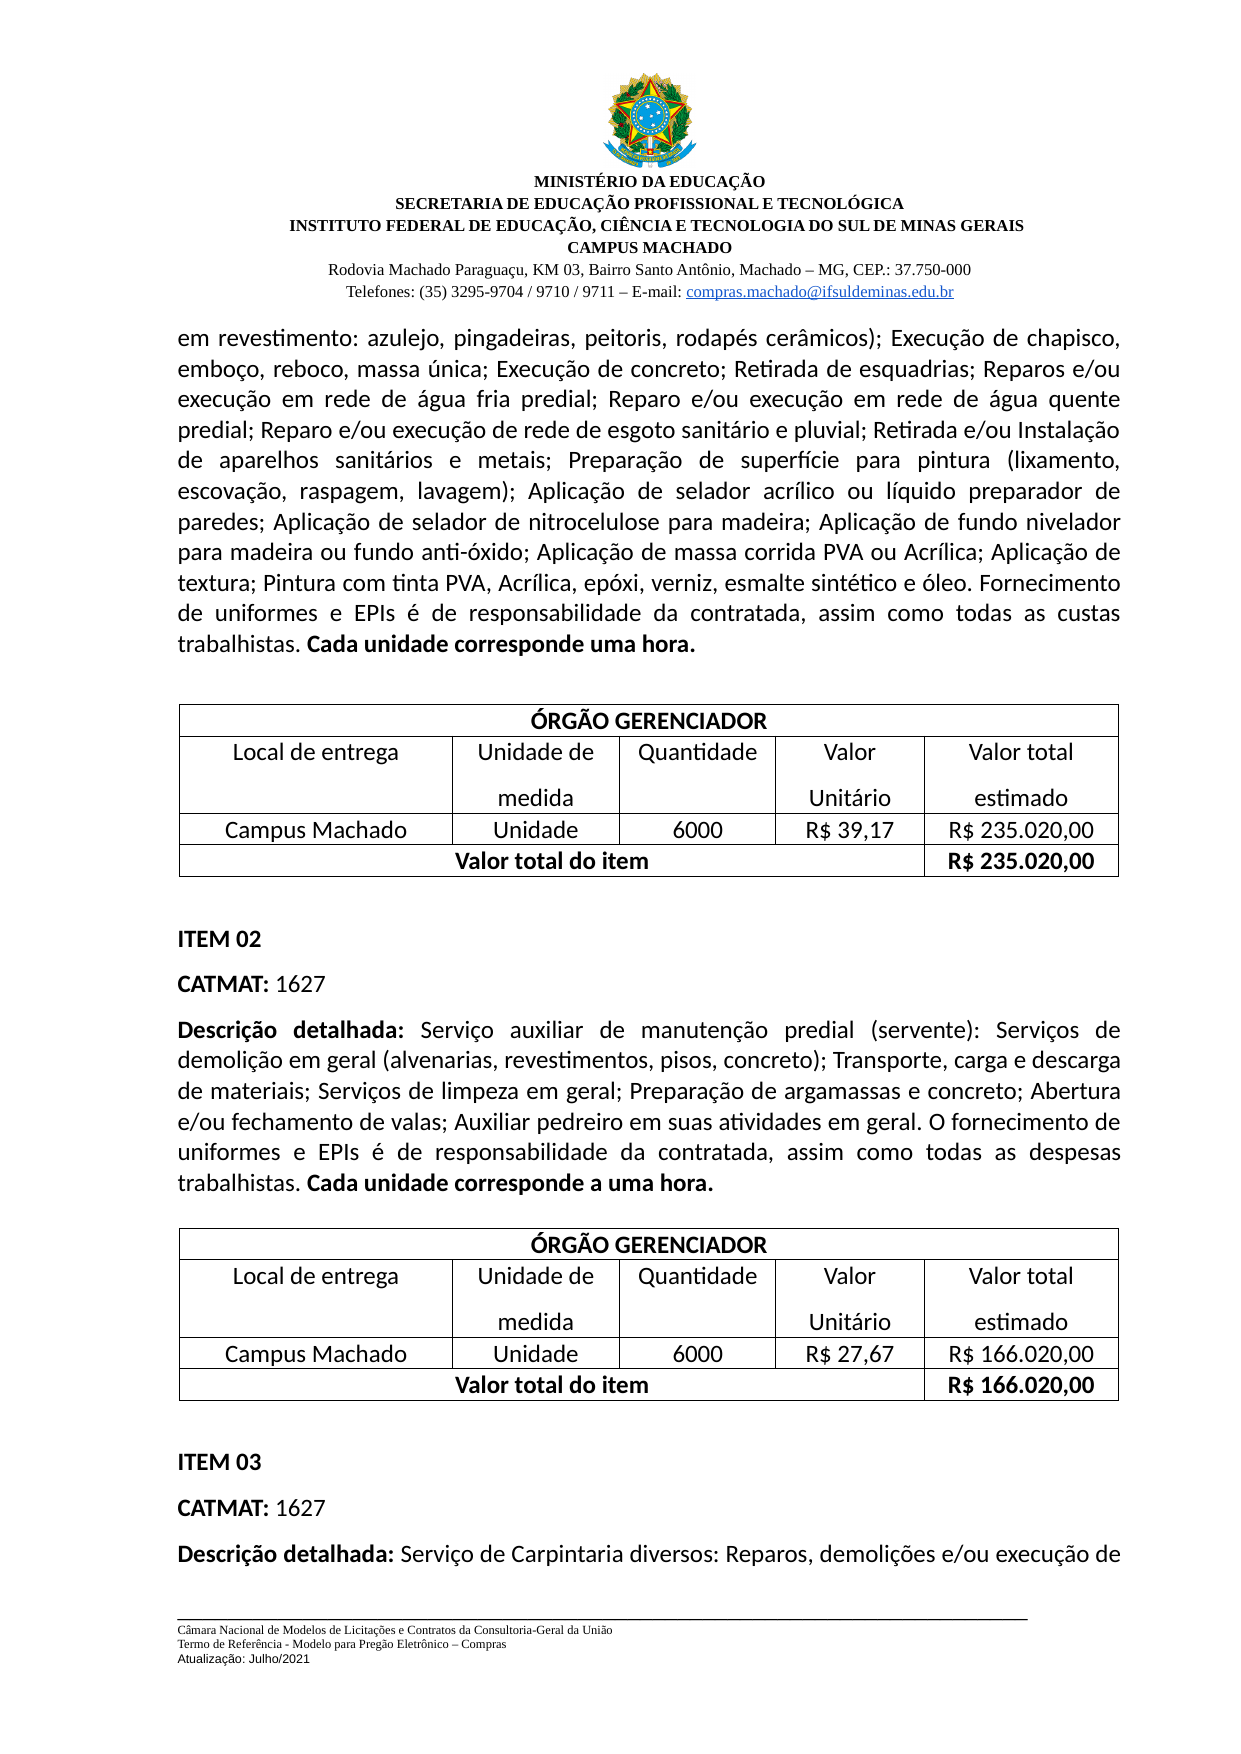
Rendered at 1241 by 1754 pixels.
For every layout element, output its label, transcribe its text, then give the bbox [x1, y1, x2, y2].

text CATMAT: 1627 [177, 1492, 1122, 1523]
table_cell Valor total do item [180, 845, 924, 876]
table_cell Quantidade [620, 737, 775, 813]
picture [669, 149, 680, 155]
table_cell Valor total estimado [925, 737, 1118, 813]
picture [643, 163, 658, 168]
table_cell Unidade [453, 814, 619, 844]
table_cell Valor Unitário [776, 1260, 924, 1337]
table_cell Unidade [453, 1338, 619, 1368]
table_header ÓRGÃO GERENCIADOR [180, 1229, 1118, 1259]
table_cell Valor total do item [180, 1369, 924, 1400]
table_cell R$ 166.020,00 [925, 1338, 1118, 1368]
table_cell Valor total estimado [925, 1260, 1118, 1337]
text em revestimento: azulejo, pingadeiras, peitoris, rodapés cerâmicos); Execução de chapisco, emboço, reboco, massa única; Execução de concreto; Retirada de esquadrias; Reparos e/ou execução em rede de água fria predial; Reparo e/ou execução em rede de água quente predial; Reparo e/ou execução de rede de esgoto sanitário e pluvial; Retirada e/ou Instalação de aparelhos sanitários e metais; Preparação de superfície para pintura (lixamento, escovação, raspagem, lavagem); Aplicação de selador acrílico ou líquido preparador de paredes; Aplicação de selador de nitrocelulose para madeira; Aplicação de fundo nivelador para madeira ou fundo anti-óxido; Aplicação de massa corrida PVA ou Acrílica; Aplicação de textura; Pintura com tinta PVA, Acrílica, epóxi, verniz, esmalte sintético e óleo. Fornecimento de uniformes e EPIs é de responsabilidade da contratada, assim como todas as custas trabalhistas. Cada unidade corresponde uma hora. [177, 322, 1122, 658]
table_header ÓRGÃO GERENCIADOR [180, 705, 1118, 736]
table_cell R$ 27,67 [776, 1338, 924, 1368]
table_cell R$ 166.020,00 [925, 1369, 1118, 1400]
table_cell Unidade de medida [453, 1260, 619, 1337]
text ITEM 03 [177, 1447, 1122, 1477]
table_cell R$ 235.020,00 [925, 814, 1118, 844]
table_cell Local de entrega [180, 1260, 452, 1337]
table_cell Quantidade [620, 1260, 775, 1337]
table_cell Campus Machado [180, 814, 452, 844]
table_cell Unidade de medida [453, 737, 619, 813]
picture [603, 73, 697, 168]
text Descrição detalhada: Serviço auxiliar de manutenção predial (servente): Serviços de demolição em geral (alvenarias, revestimentos, pisos, concreto); Transporte, carga e descarga de materiais; Serviços de limpeza em geral; Preparação de argamassas e concreto; Abertura e/ou fechamento de valas; Auxiliar pedreiro em suas atividades em geral. O fornecimento de uniformes e EPIs é de responsabilidade da contratada, assim como todas as despesas trabalhistas. Cada unidade corresponde a uma hora. [177, 1014, 1122, 1197]
table_cell Campus Machado [180, 1338, 452, 1368]
table_cell 6000 [620, 814, 775, 844]
table_cell R$ 235.020,00 [925, 845, 1118, 876]
text ITEM 02 [177, 923, 1122, 953]
text CATMAT: 1627 [177, 968, 1122, 999]
table_cell R$ 39,17 [776, 814, 924, 844]
table_cell Local de entrega [180, 737, 452, 813]
table_cell 6000 [620, 1338, 775, 1368]
table_cell Valor Unitário [776, 737, 924, 813]
text Descrição detalhada: Serviço de Carpintaria diversos: Reparos, demolições e/ou execução de [177, 1538, 1122, 1568]
